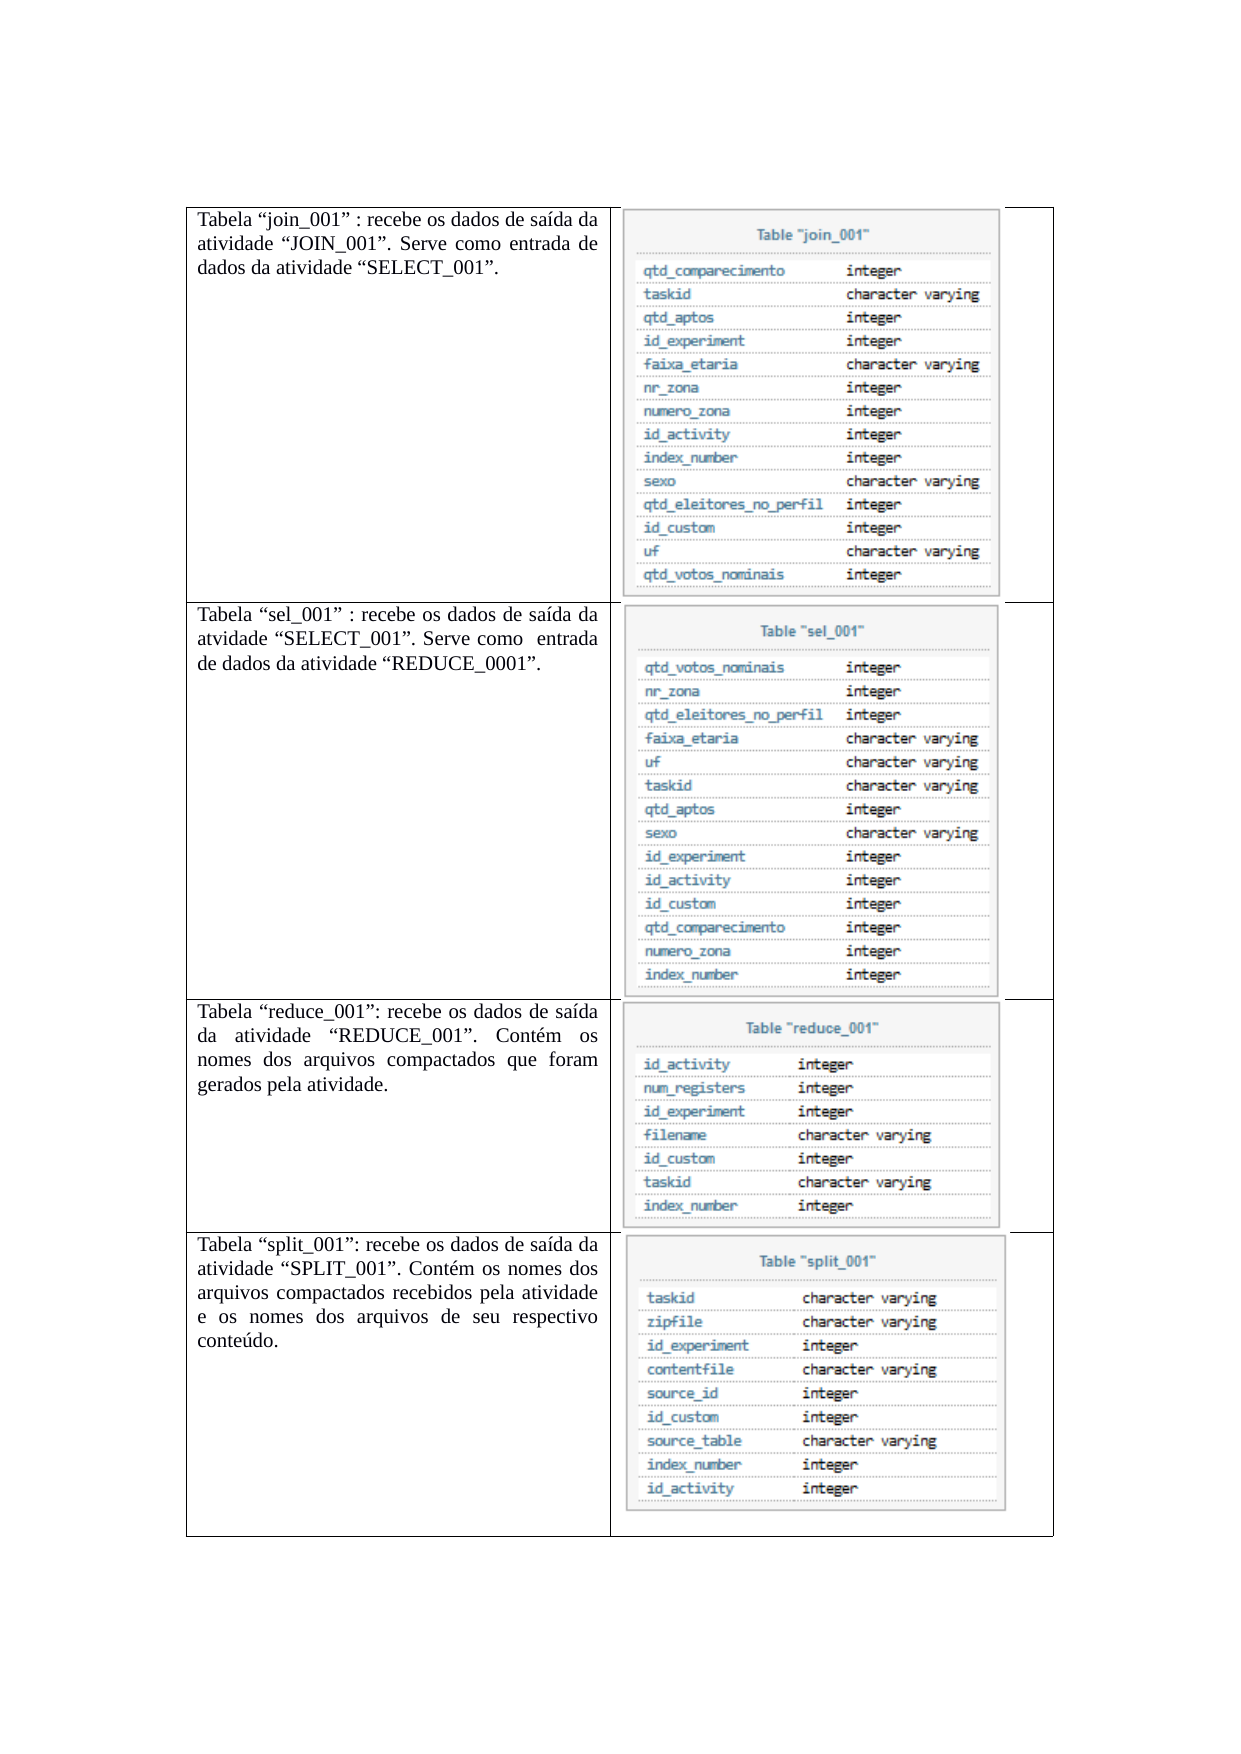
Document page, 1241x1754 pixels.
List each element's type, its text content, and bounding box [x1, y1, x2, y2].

table_cell Tabela “join_001” : recebe os dados de saída da atividade “JOIN_001”. Serve como entrada de dados da atividade “SELECT_001”. [187, 208, 610, 602]
table_cell Tabela “sel_001” : recebe os dados de saída da atvidade “SELECT_001”. Serve como entrada de dados da atividade “REDUCE_0001”. [187, 603, 610, 999]
table_cell [611, 603, 621, 999]
table_cell [1005, 603, 1053, 999]
table_cell Tabela “reduce_001”: recebe os dados de saída da atividade “REDUCE_001”. Contém os nomes dos arquivos compactados que foram gerados pela atividade. [187, 1000, 610, 1232]
table_cell [611, 208, 1053, 602]
table_cell [1005, 1000, 1053, 1232]
table_cell [611, 1000, 621, 1232]
table_cell Tabela “split_001”: recebe os dados de saída da atividade “SPLIT_001”. Contém os nomes dos arquivos compactados recebidos pela atividade e os nomes dos arquivos de seu respectivo conteúdo. [187, 1233, 610, 1536]
table_cell [611, 1233, 1053, 1536]
